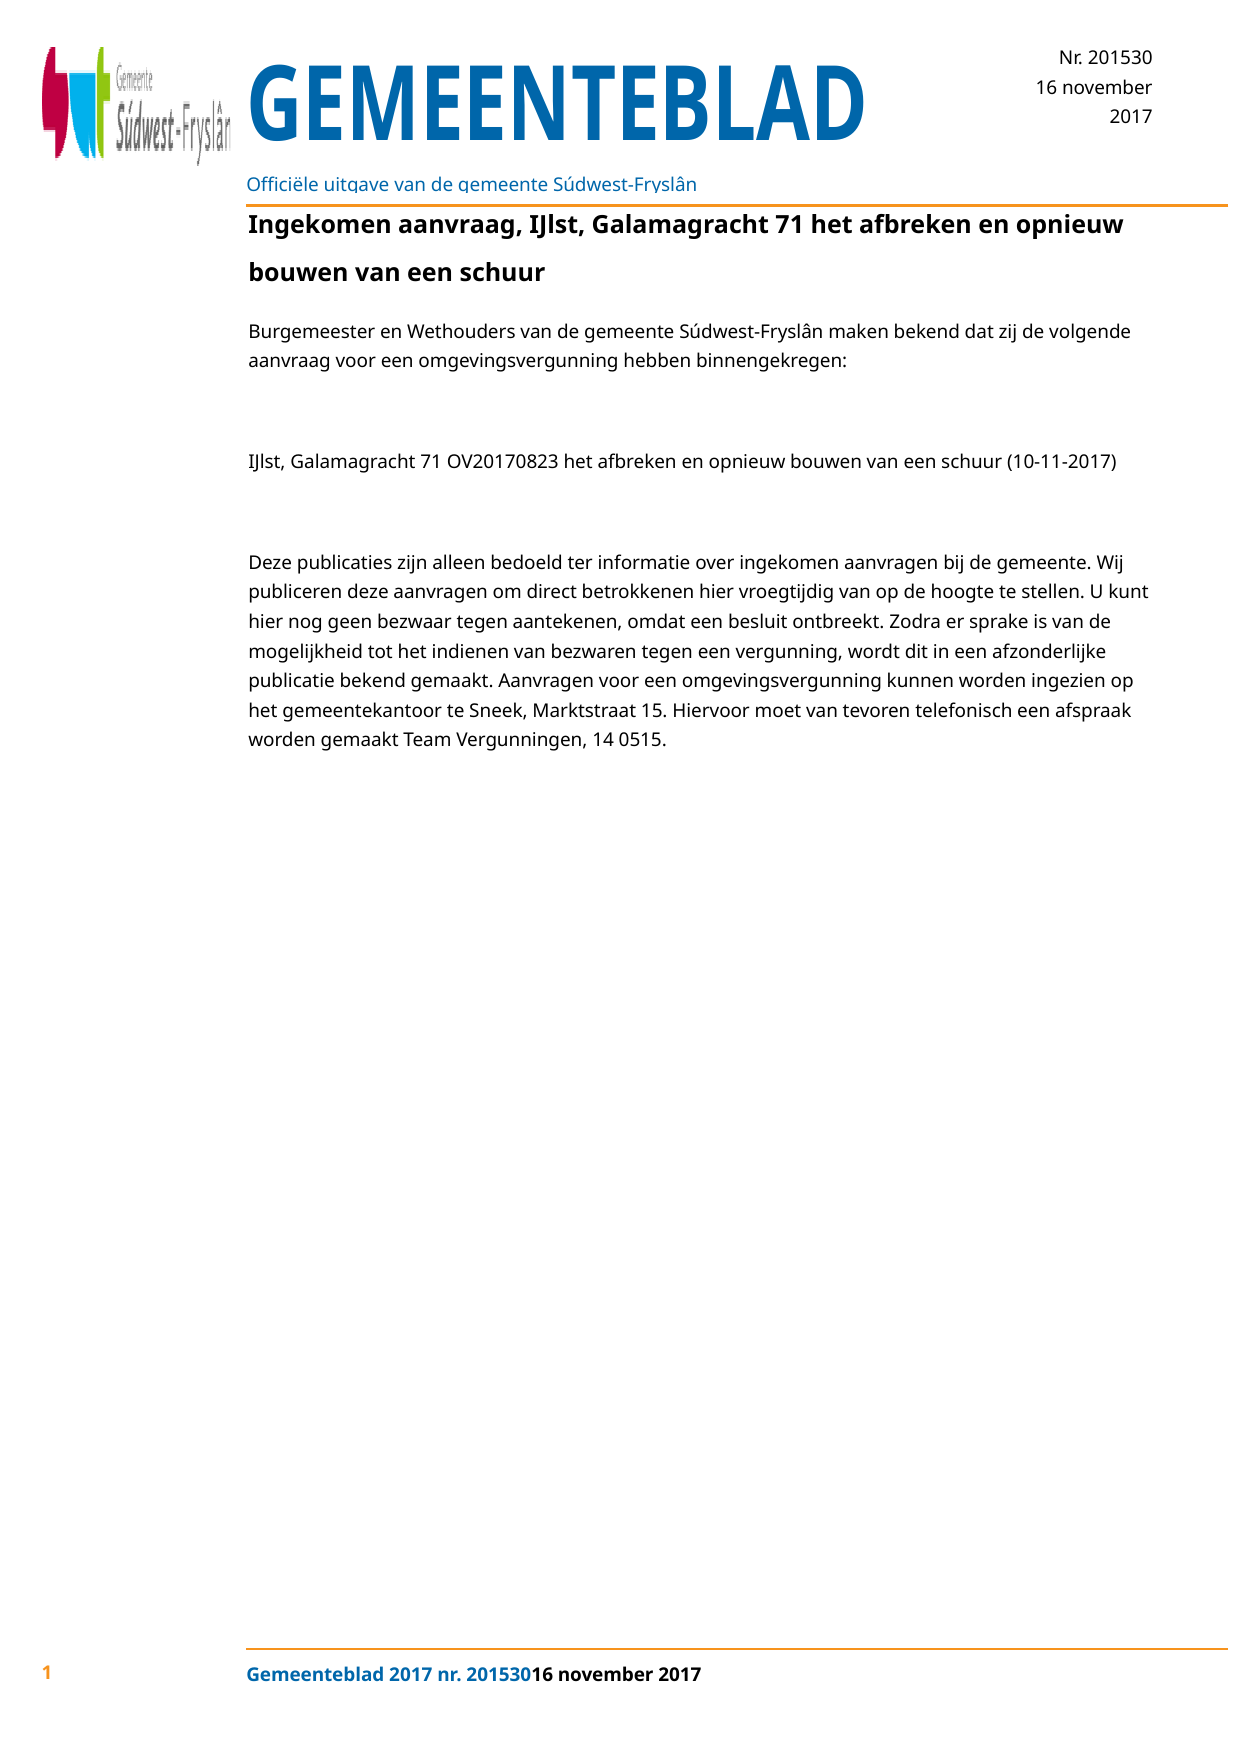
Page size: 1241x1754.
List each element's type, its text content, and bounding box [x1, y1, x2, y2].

text Burgemeester en Wethouders van de gemeente Súdwest-Fryslân maken bekend dat zij de volgende aanvraag voor een omgevingsvergunning hebben binnengekregen: [248, 318, 1152, 373]
text IJlst, Galamagracht 71 OV20170823 het afbreken en opnieuw bouwen van een schuur (10-11-2017) [248, 448, 1152, 474]
text Ingekomen aanvraag, IJlst, Galamagracht 71 het afbreken en opnieuw bouwen van een schuur [248, 207, 1152, 288]
text Deze publicaties zijn alleen bedoeld ter informatie over ingekomen aanvragen bij de gemeente. Wij publiceren deze aanvragen om direct betrokkenen hier vroegtijdig van op de hoogte te stellen. U kunt hier nog geen bezwaar tegen aantekenen, omdat een besluit ontbreekt. Zodra er sprake is van de mogelijkheid tot het indienen van bezwaren tegen een vergunning, wordt dit in een afzonderlijke publicatie bekend gemaakt. Aanvragen voor een omgevingsvergunning kunnen worden ingezien op het gemeentekantoor te Sneek, Marktstraat 15. Hiervoor moet van tevoren telefonisch een afspraak worden gemaakt Team Vergunningen, 14 0515. [248, 549, 1152, 752]
picture [41, 47, 231, 172]
